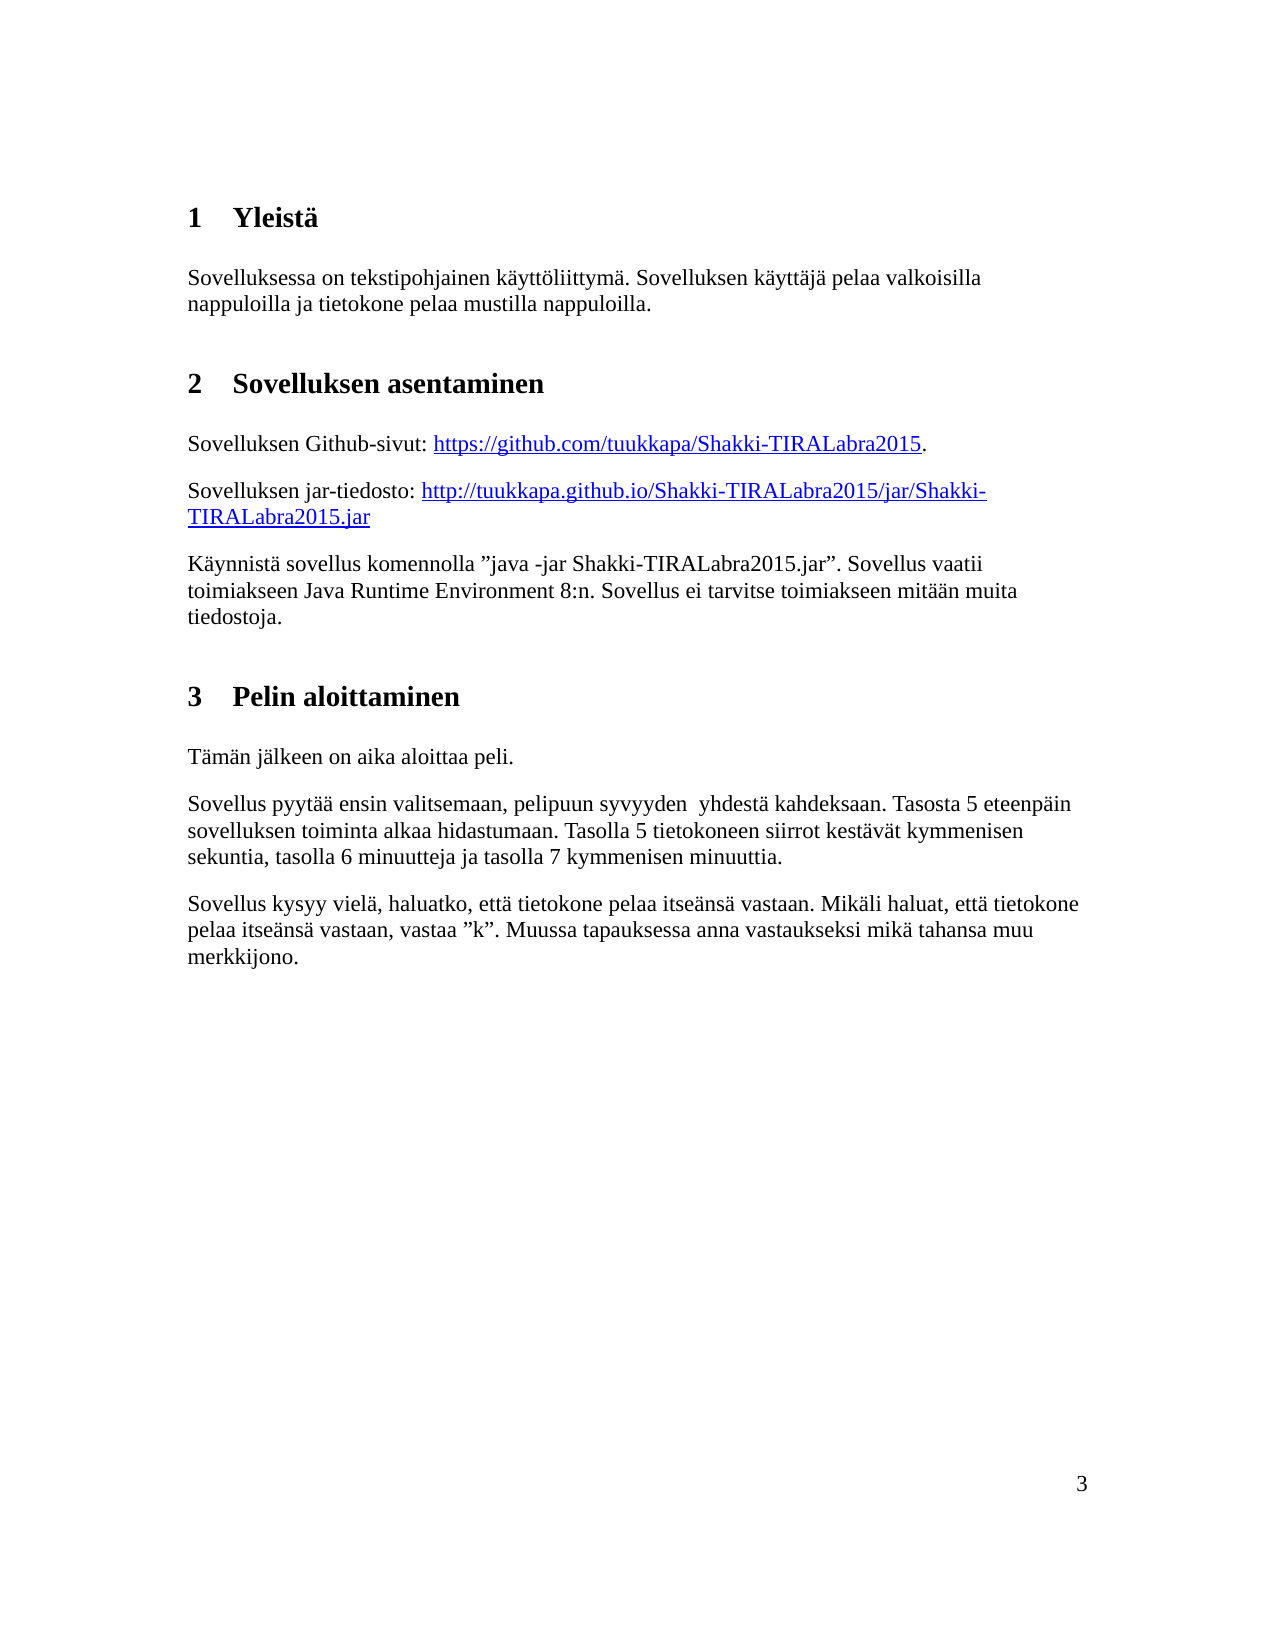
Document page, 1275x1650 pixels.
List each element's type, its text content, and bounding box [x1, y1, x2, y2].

text Käynnistä sovellus komennolla ”java -jar Shakki-TIRALabra2015.jar”. Sovellus vaatii toimiakseen Java Runtime Environment 8:n. Sovellus ei tarvitse toimiakseen mitään muita tiedostoja. [187, 551, 1087, 629]
subtitle Yleistä [187, 200, 1087, 233]
text Sovelluksessa on tekstipohjainen käyttöliittymä. Sovelluksen käyttäjä pelaa valkoisilla nappuloilla ja tietokone pelaa mustilla nappuloilla. [187, 263, 1087, 316]
text Sovelluksen Github-sivut: https://github.com/tuukkapa/Shakki-TIRALabra2015. [187, 430, 1087, 456]
subtitle Pelin aloittaminen [187, 679, 1087, 713]
text Sovellus kysyy vielä, haluatko, että tietokone pelaa itseänsä vastaan. Mikäli haluat, että tietokone pelaa itseänsä vastaan, vastaa ”k”. Muussa tapauksessa anna vastaukseksi mikä tahansa muu merkkijono. [187, 890, 1087, 969]
text Tämän jälkeen on aika aloittaa peli. [187, 743, 1087, 769]
text Sovelluksen jar-tiedosto: http://tuukkapa.github.io/Shakki-TIRALabra2015/jar/Shakki-TIRALabra2015.jar [187, 477, 1087, 530]
subtitle Sovelluksen asentaminen [187, 366, 1087, 400]
text Sovellus pyytää ensin valitsemaan, pelipuun syvyyden yhdestä kahdeksaan. Tasosta 5 eteenpäin sovelluksen toiminta alkaa hidastumaan. Tasolla 5 tietokoneen siirrot kestävät kymmenisen sekuntia, tasolla 6 minuutteja ja tasolla 7 kymmenisen minuuttia. [187, 790, 1087, 869]
